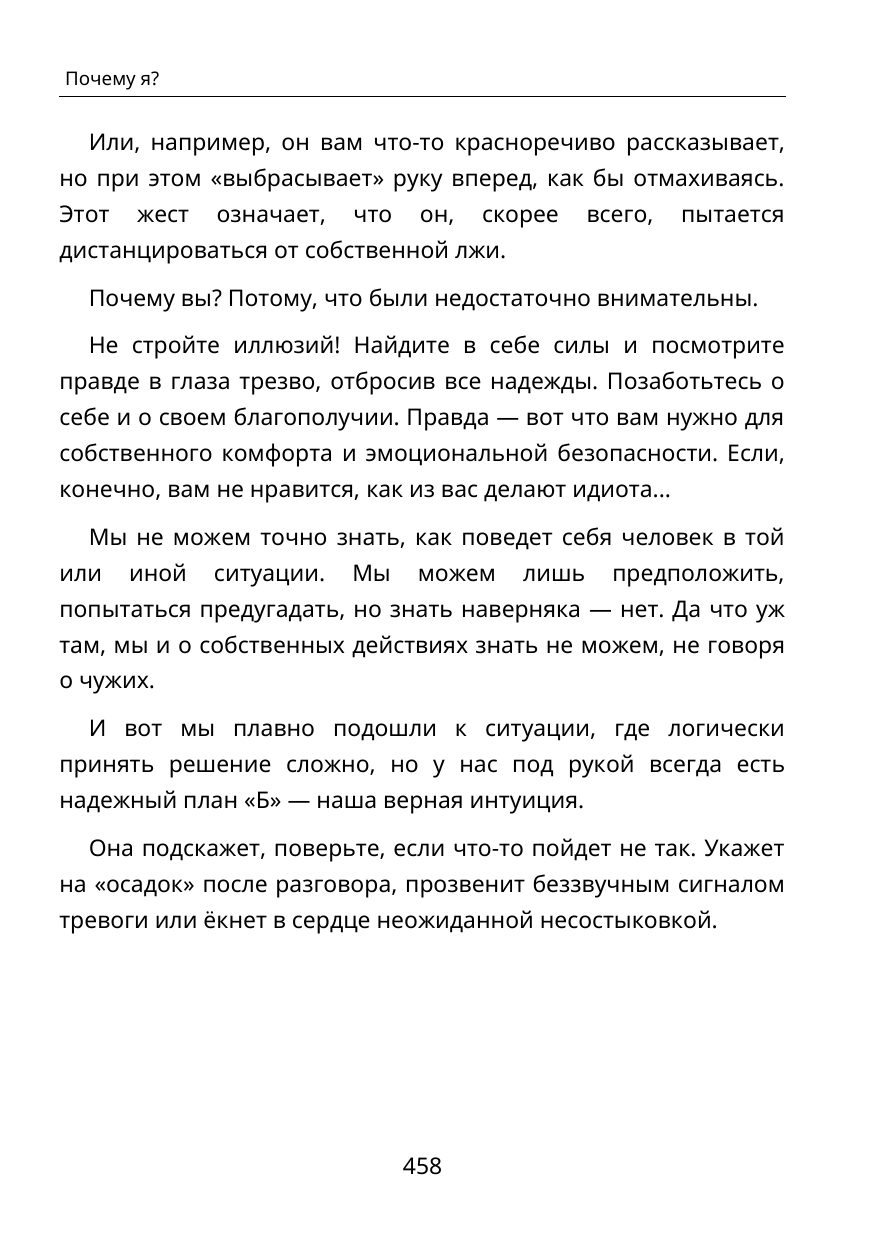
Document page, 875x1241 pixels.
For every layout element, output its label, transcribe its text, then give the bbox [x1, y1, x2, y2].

text Не стройте иллюзий! Найдите в себе силы и посмотрите правде в глаза трезво, отбросив все надежды. Позаботьтесь о себе и о своем благополучии. Правда — вот что вам нужно для собственного комфорта и эмоциональной безопасности. Если, конечно, вам не нравится, как из вас делают идиота... [59, 329, 786, 504]
text И вот мы плавно подошли к ситуации, где логически принять решение сложно, но у нас под рукой всегда есть надежный план «Б» — наша верная интуиция. [59, 712, 786, 815]
text Или, например, он вам что-то красноречиво рассказывает, но при этом «выбрасывает» руку вперед, как бы отмахиваясь. Этот жест означает, что он, скорее всего, пытается дистанцироваться от собственной лжи. [59, 126, 786, 265]
text Мы не можем точно знать, как поведет себя человек в той или иной ситуации. Мы можем лишь предположить, попытаться предугадать, но знать наверняка — нет. Да что уж там, мы и о собственных действиях знать не можем, не говоря о чужих. [59, 521, 786, 696]
text Почему вы? Потому, что были недостаточно внимательны. [59, 282, 786, 313]
text Она подскажет, поверьте, если что-то пойдет не так. Укажет на «осадок» после разговора, прозвенит беззвучным сигналом тревоги или ёкнет в сердце неожиданной несостыковкой. [59, 832, 786, 935]
